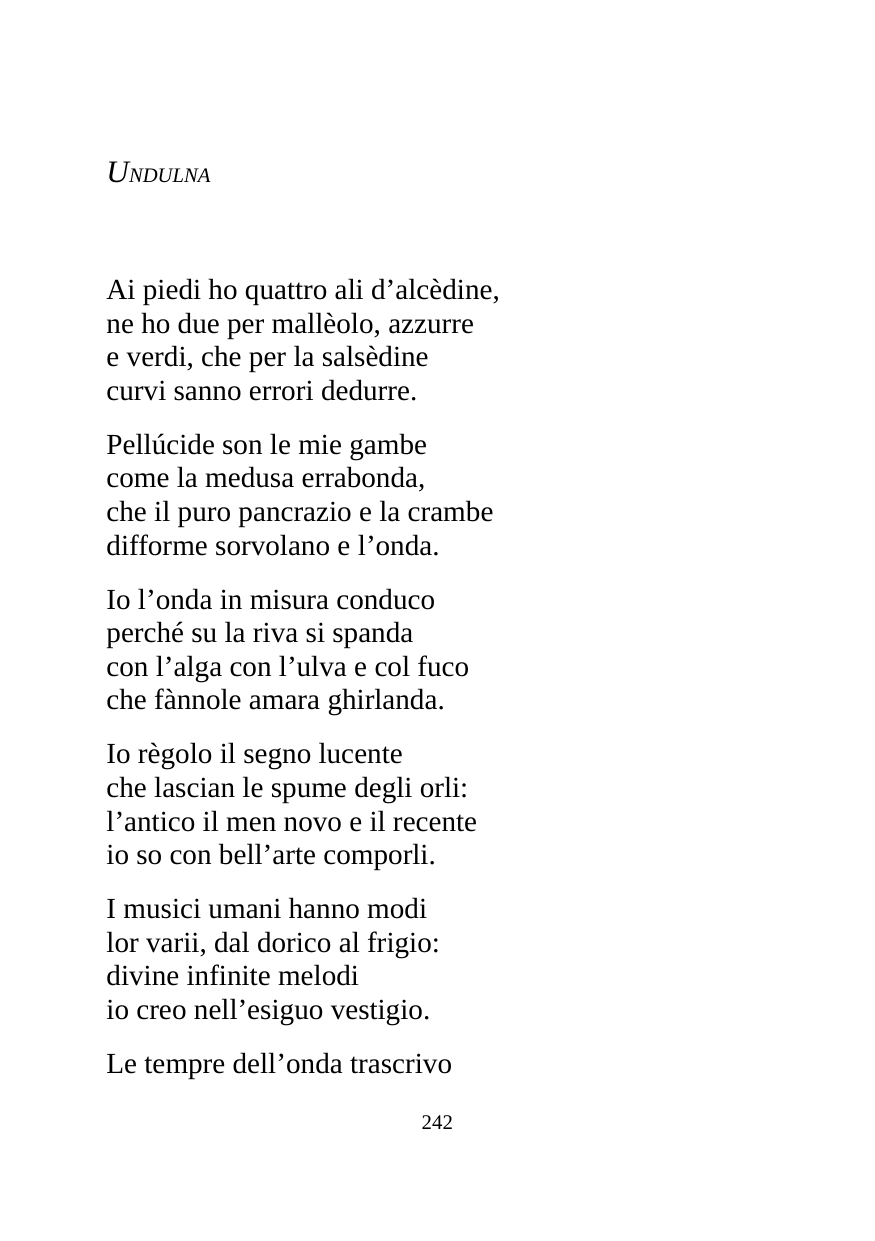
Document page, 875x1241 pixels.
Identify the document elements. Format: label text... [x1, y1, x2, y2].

text come la medusa errabonda, [106, 461, 768, 494]
text ne ho due per mallèolo, azzurre [106, 306, 768, 339]
text io so con bell’arte comporli. [106, 837, 768, 871]
text che fànnole amara ghirlanda. [106, 682, 768, 716]
text io creo nell’esiguo vestigio. [106, 992, 768, 1026]
text Ai piedi ho quattro ali d’alcèdine, [106, 272, 768, 306]
text l’antico il men novo e il recente [106, 804, 768, 837]
text perché su la riva si spanda [106, 615, 768, 649]
text Io l’onda in misura conduco [106, 582, 768, 615]
text lor varii, dal dorico al frigio: [106, 925, 768, 958]
subtitle Undulna [106, 153, 768, 189]
text con l’alga con l’ulva e col fuco [106, 649, 768, 682]
text che lascian le spume degli orli: [106, 770, 768, 804]
text che il puro pancrazio e la crambe [106, 494, 768, 528]
text difforme sorvolano e l’onda. [106, 528, 768, 561]
text Io règolo il segno lucente [106, 737, 768, 770]
text divine infinite melodi [106, 958, 768, 992]
text I musici umani hanno modi [106, 891, 768, 925]
text curvi sanno errori dedurre. [106, 373, 768, 406]
text Pellúcide son le mie gambe [106, 427, 768, 461]
text Le tempre dell’onda trascrivo [106, 1046, 768, 1080]
text e verdi, che per la salsèdine [106, 339, 768, 373]
